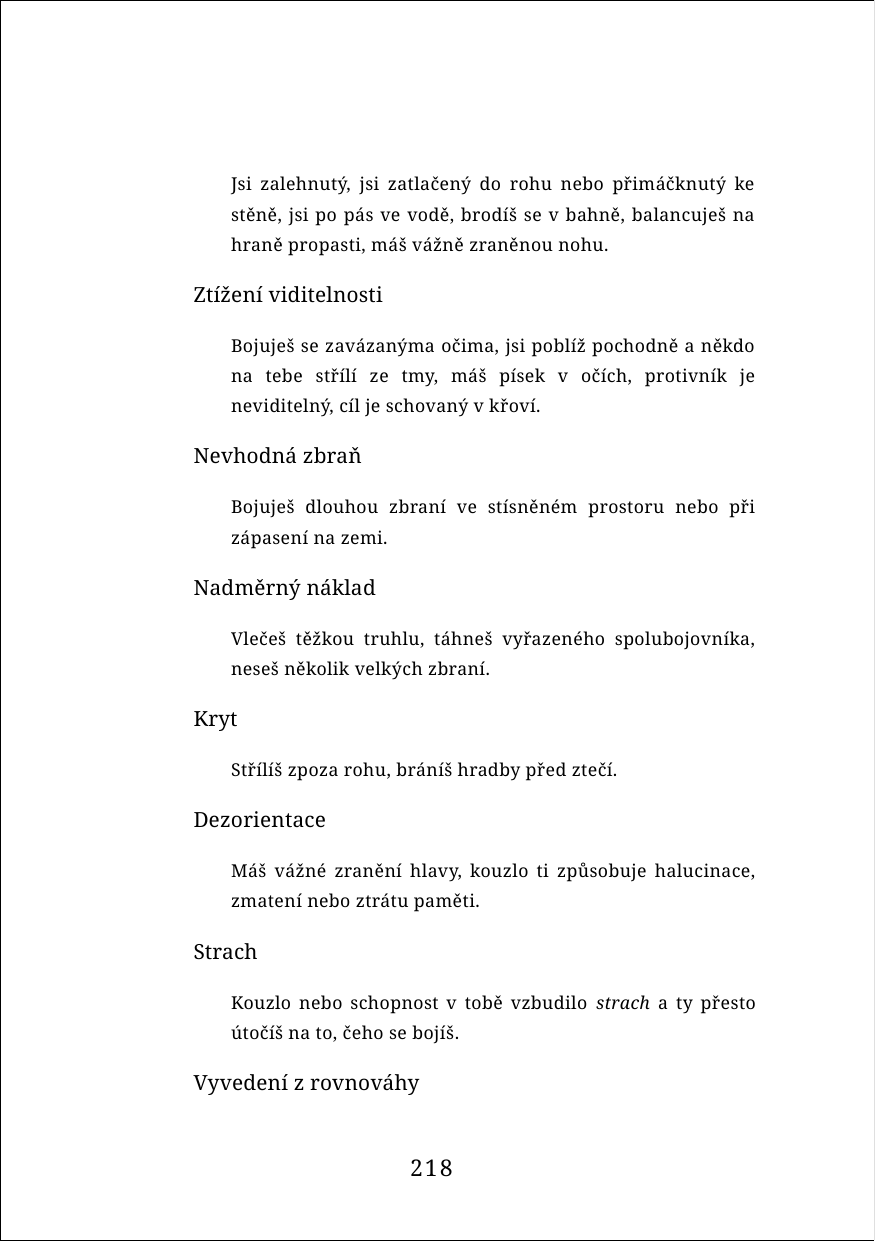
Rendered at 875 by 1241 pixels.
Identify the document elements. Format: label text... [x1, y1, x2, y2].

list Střílíš zpoza rohu, bráníš hradby před ztečí. [193, 758, 756, 782]
list Strach [156, 937, 756, 965]
list Ztížení viditelnosti [156, 280, 756, 308]
list Jsi zalehnutý, jsi zatlačený do rohu nebo přimáčknutý ke stěně, jsi po pás ve vodě, brodíš se v bahně, balancuješ na hraně propasti, máš vážně zraněnou nohu. [193, 172, 756, 256]
list Dezorientace [156, 806, 756, 834]
list Nevhodná zbraň [156, 442, 756, 470]
list Kouzlo nebo schopnost v tobě vzbudilo strach a ty přesto útočíš na to, čeho se bojíš. [193, 990, 756, 1044]
list Máš vážné zranění hlavy, kouzlo ti způsobuje halucinace, zmatení nebo ztrátu paměti. [193, 859, 756, 913]
list Bojuješ dlouhou zbraní ve stísněném prostoru nebo při zápasení na zemi. [193, 495, 756, 549]
list Vlečeš těžkou truhlu, táhneš vyřazeného spolubojovníka, neseš několik velkých zbraní. [193, 626, 756, 681]
list Bojuješ se zavázanýma očima, jsi poblíž pochodně a někdo na tebe střílí ze tmy, máš písek v očích, protivník je neviditelný, cíl je schovaný v křoví. [193, 333, 756, 418]
list Kryt [156, 704, 756, 733]
list Vyvedení z rovnováhy [156, 1068, 756, 1097]
list Nadměrný náklad [156, 573, 756, 601]
